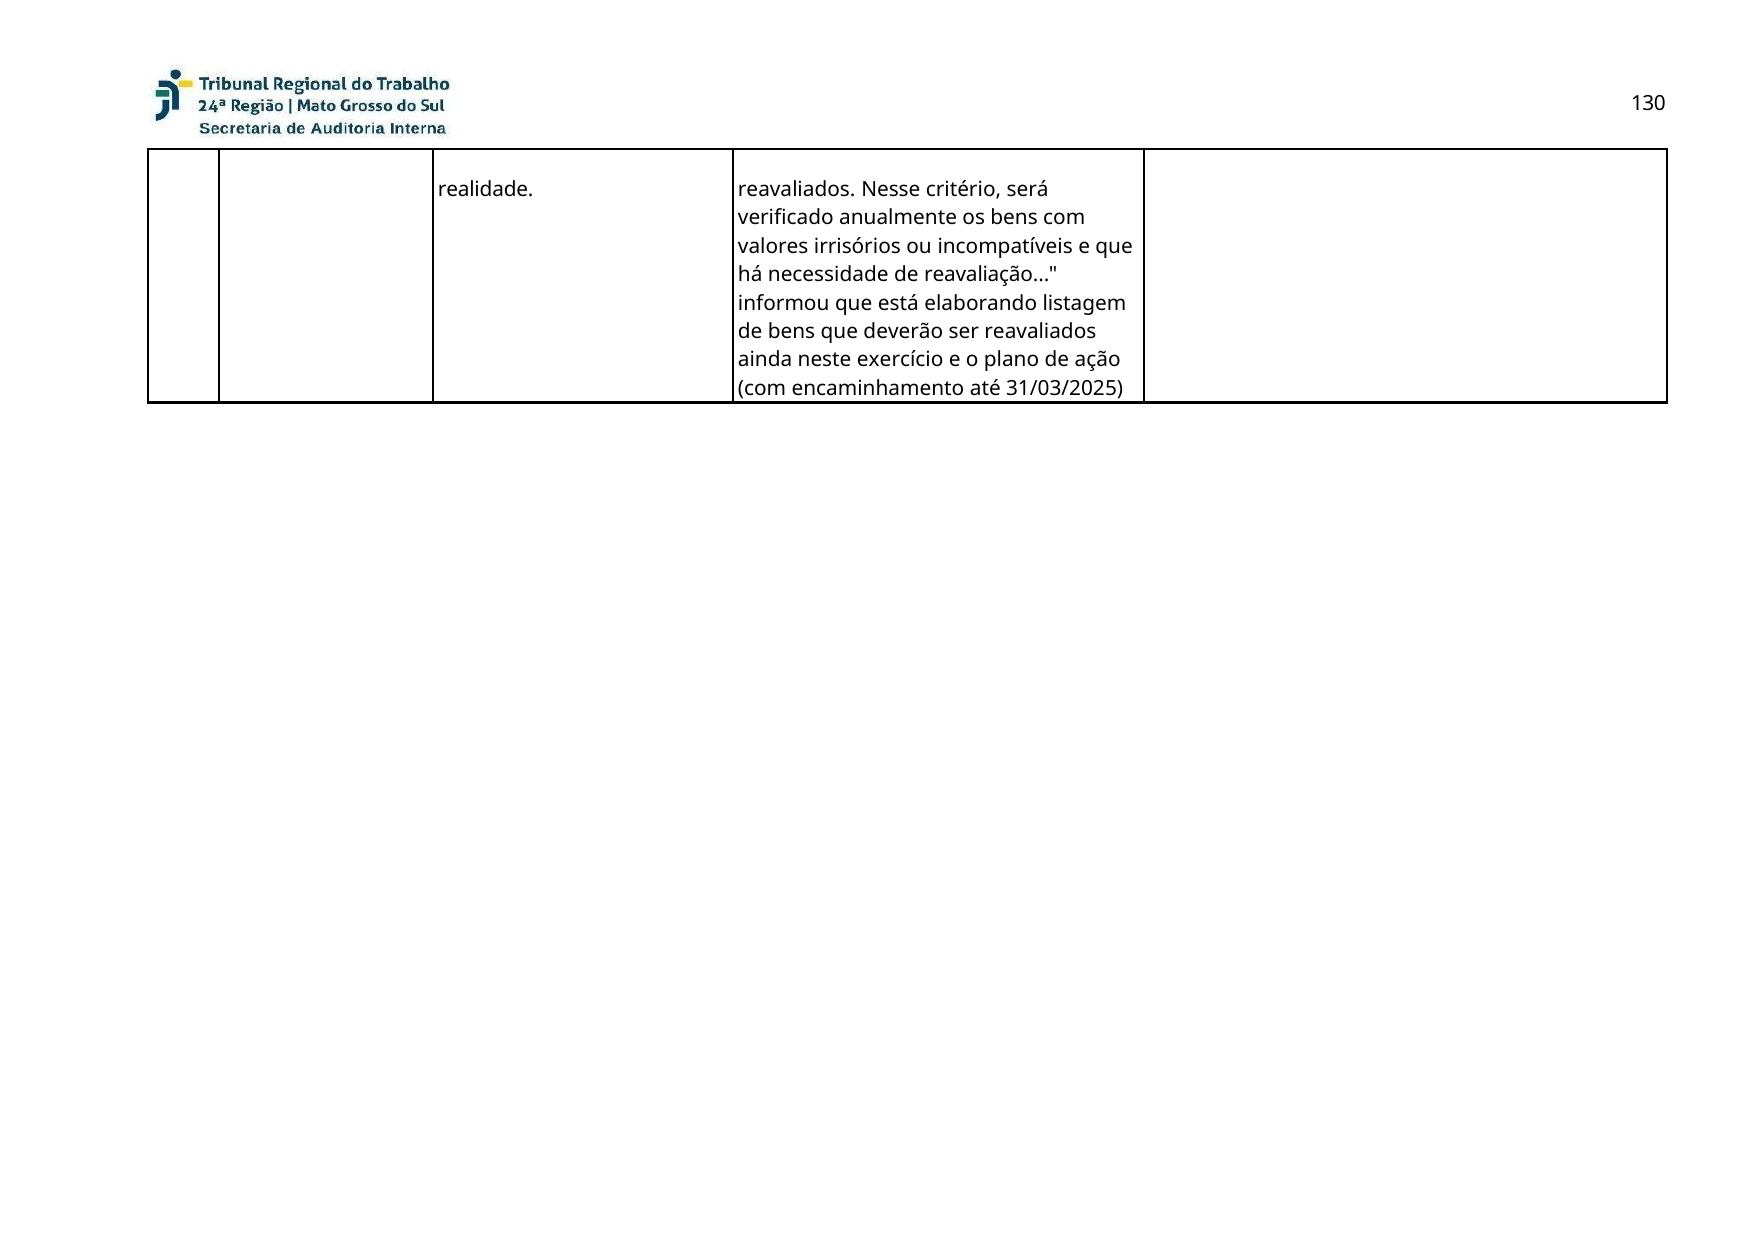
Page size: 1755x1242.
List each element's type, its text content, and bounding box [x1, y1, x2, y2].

table_header [149, 150, 218, 401]
table_header reavaliados. Nesse critério, será verificado anualmente os bens com valores irrisórios ou incompatíveis e que há necessidade de reavaliação..." informou que está elaborando listagem de bens que deverão ser reavaliados ainda neste exercício e o plano de ação (com encaminhamento até 31/03/2025) [734, 150, 1143, 401]
table_header [220, 150, 432, 401]
table_header [1145, 150, 1666, 401]
table_header realidade. [434, 150, 732, 401]
